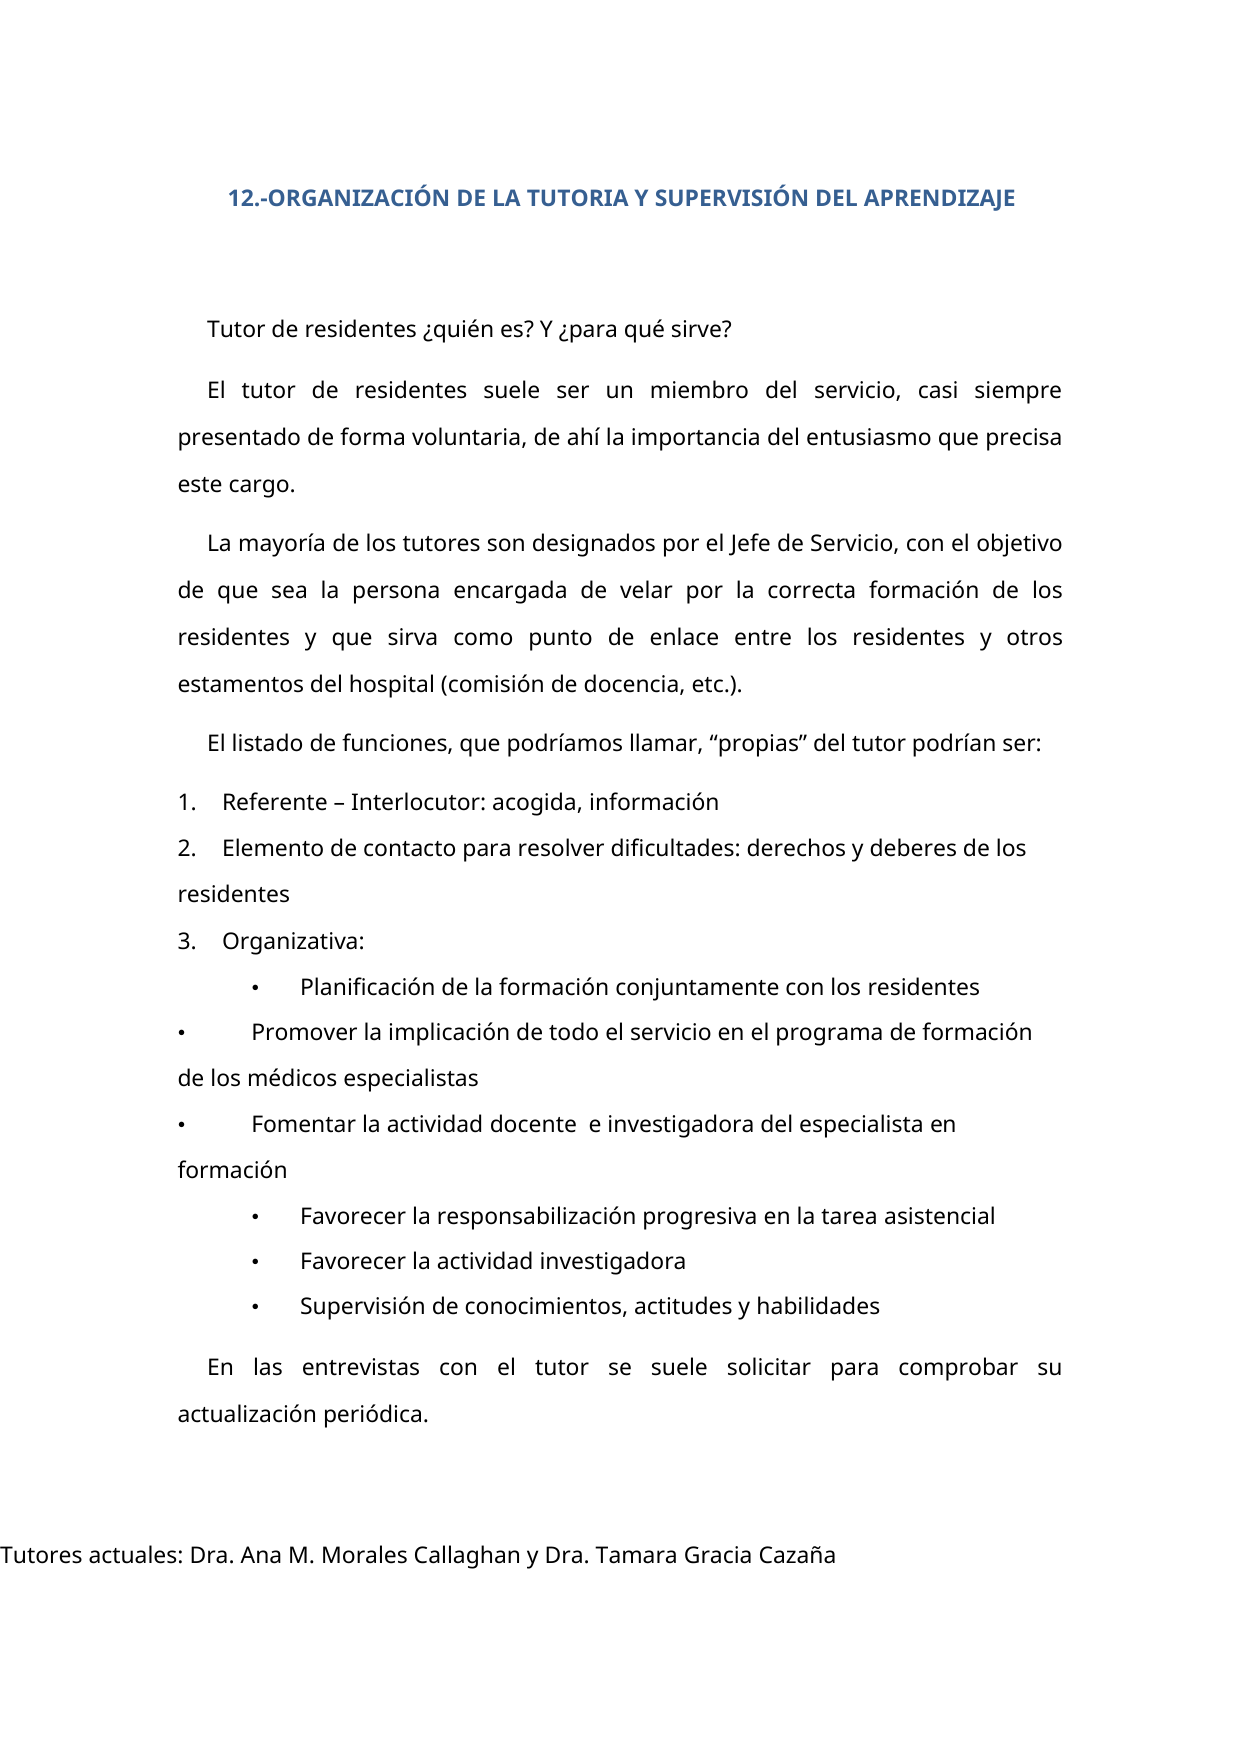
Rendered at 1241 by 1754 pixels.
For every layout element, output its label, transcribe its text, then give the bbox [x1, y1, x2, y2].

text El tutor de residentes suele ser un miembro del servicio, casi siempre presentado de forma voluntaria, de ahí la importancia del entusiasmo que precisa este cargo. [177, 374, 1063, 499]
list Referente – Interlocutor: acogida, información [177, 786, 1240, 818]
list Planificación de la formación conjuntamente con los residentes [251, 971, 1240, 1002]
list Favorecer la responsabilización progresiva en la tarea asistencial [251, 1200, 1240, 1231]
text Tutor de residentes ¿quién es? Y ¿para qué sirve? [207, 313, 1240, 344]
list Supervisión de conocimientos, actitudes y habilidades [251, 1290, 1240, 1321]
list Promover la implicación de todo el servicio en el programa de formación de los médicos especialistas [177, 1016, 1063, 1093]
list Organizativa: [177, 925, 1240, 956]
list Favorecer la actividad investigadora [251, 1245, 1240, 1276]
subtitle 12.-ORGANIZACIÓN DE LA TUTORIA Y SUPERVISIÓN DEL APRENDIZAJE [227, 182, 1240, 213]
text Tutores actuales: Dra. Ana M. Morales Callaghan y Dra. Tamara Gracia Cazaña [0, 1538, 1240, 1570]
list Fomentar la actividad docente e investigadora del especialista en formación [177, 1108, 1063, 1185]
text La mayoría de los tutores son designados por el Jefe de Servicio, con el objetivo de que sea la persona encargada de velar por la correcta formación de los residentes y que sirva como punto de enlace entre los residentes y otros estamentos del hospital (comisión de docencia, etc.). [177, 527, 1063, 699]
list Elemento de contacto para resolver dificultades: derechos y deberes de los residentes [177, 831, 1064, 909]
text En las entrevistas con el tutor se suele solicitar para comprobar su actualización periódica. [177, 1351, 1063, 1429]
text El listado de funciones, que podríamos llamar, “propias” del tutor podrían ser: [177, 727, 1063, 758]
